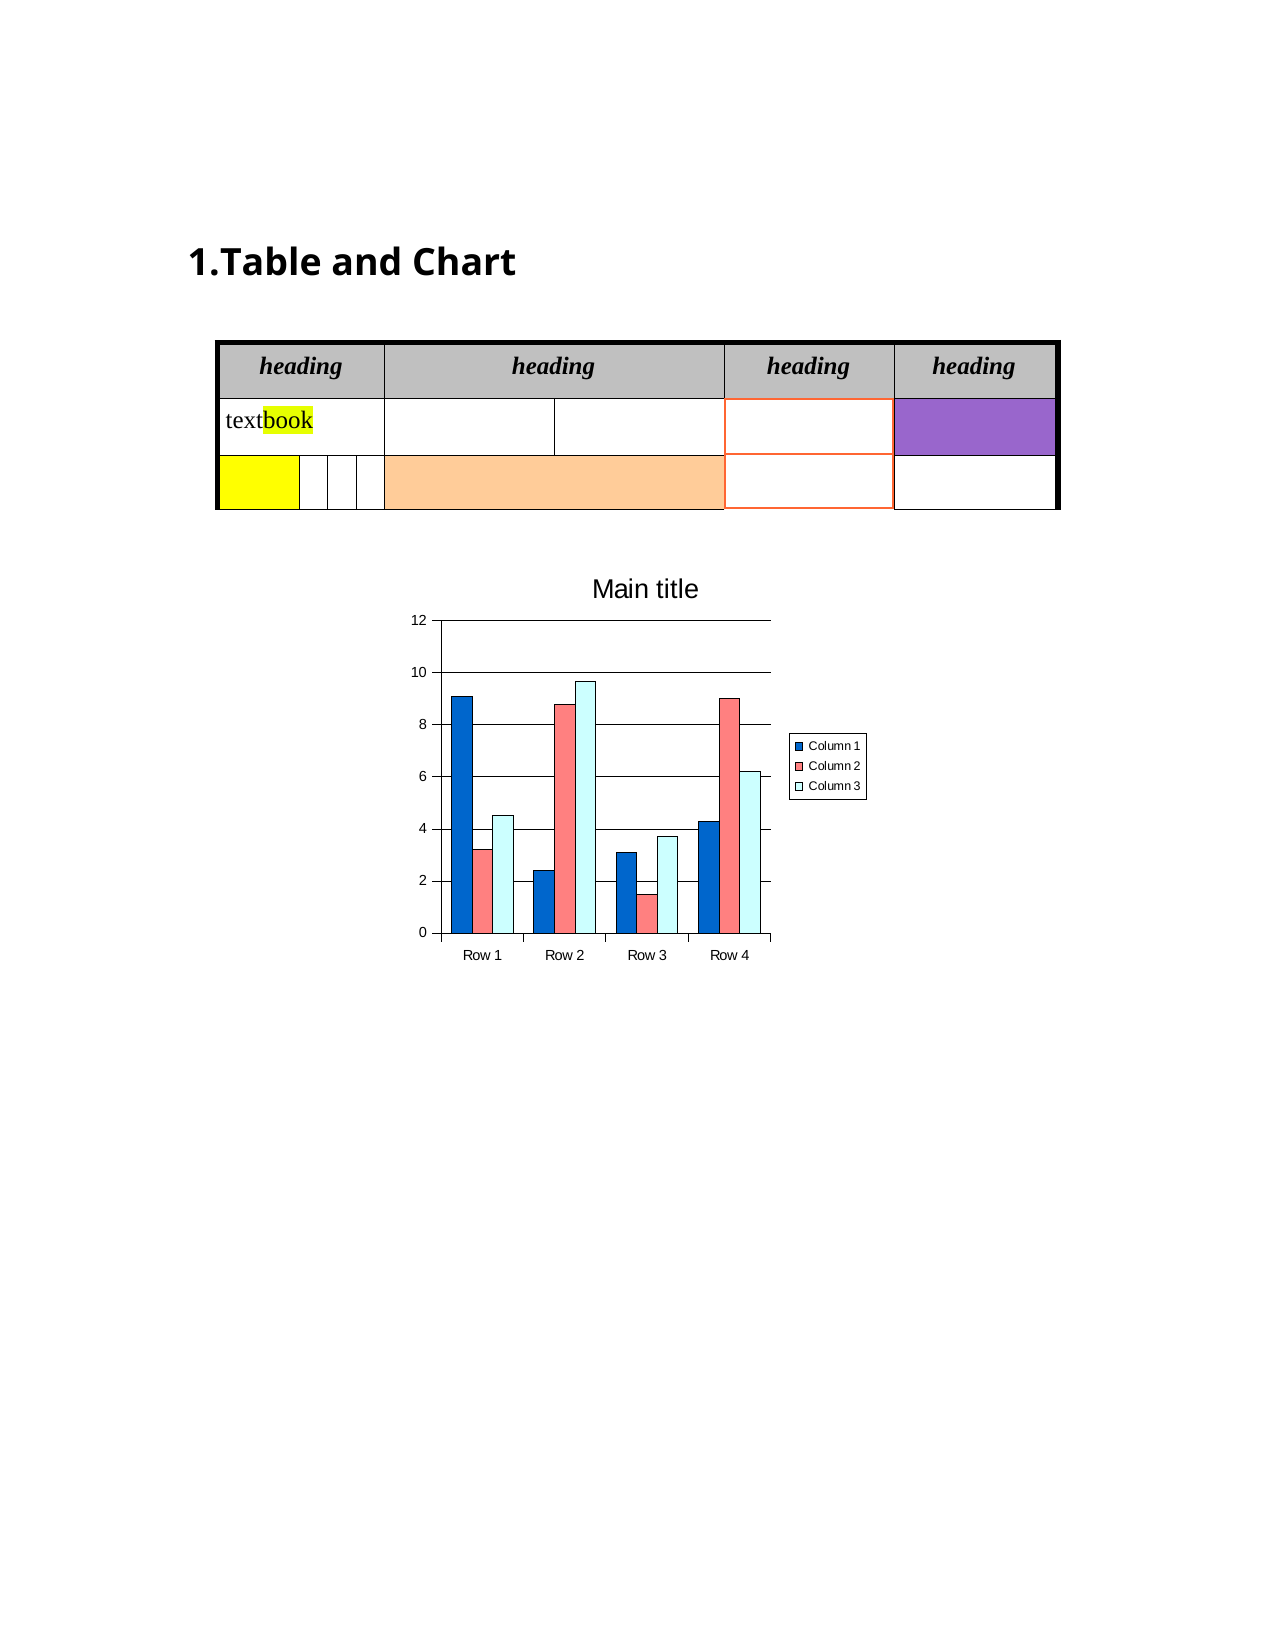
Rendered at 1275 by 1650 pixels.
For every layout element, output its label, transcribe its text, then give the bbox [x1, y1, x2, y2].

subtitle Table and Chart [187, 235, 1087, 286]
table_cell [895, 399, 1055, 455]
table_cell [220, 456, 299, 509]
table_cell [385, 399, 554, 455]
table_cell [357, 456, 384, 509]
table_cell [385, 456, 724, 509]
table_cell [895, 456, 1055, 509]
table_cell [300, 456, 327, 509]
table_cell [726, 455, 892, 507]
table_header heading [220, 345, 384, 398]
table_header heading [385, 345, 724, 398]
table_header heading [725, 345, 894, 398]
table_cell textbook [220, 399, 384, 455]
table_cell [726, 400, 892, 453]
table_header heading [895, 345, 1055, 398]
table_cell [555, 399, 724, 455]
table_cell [328, 456, 356, 509]
